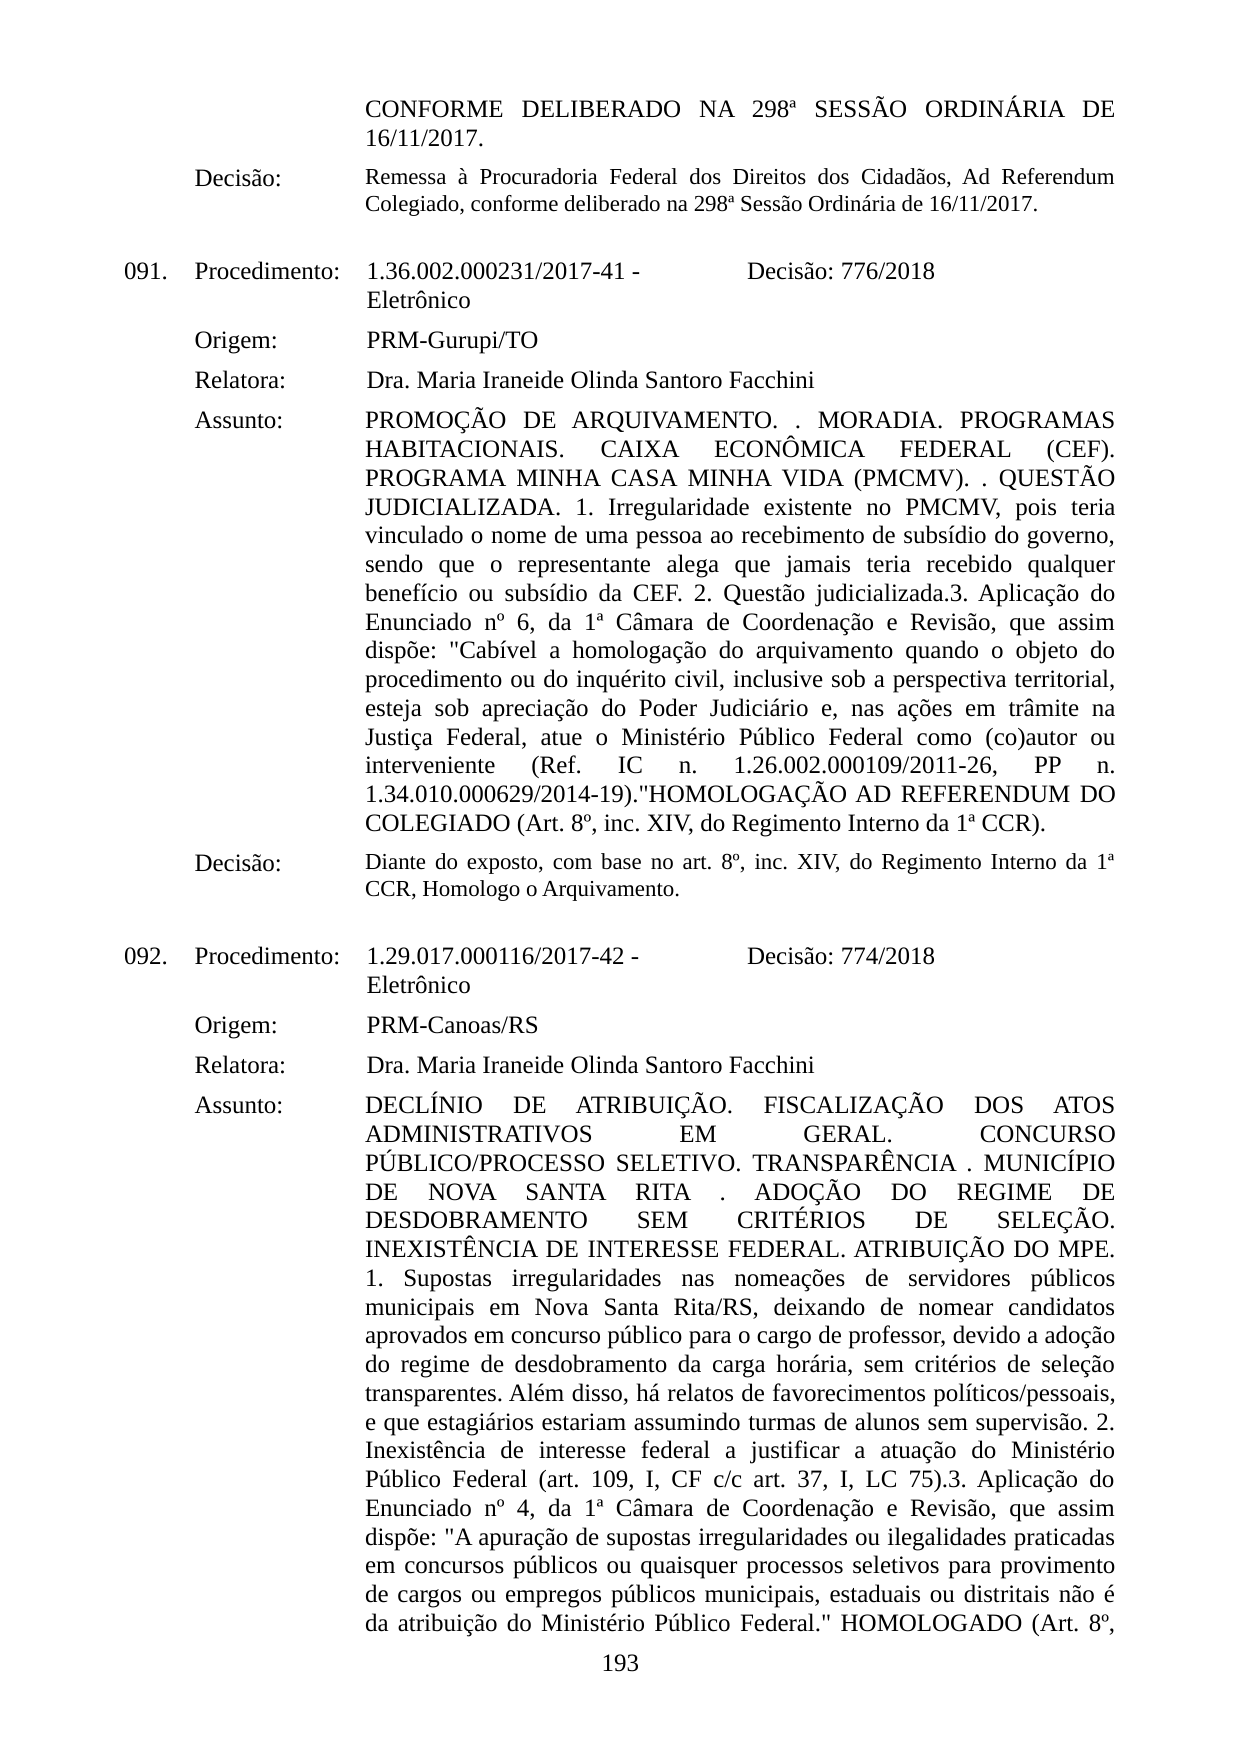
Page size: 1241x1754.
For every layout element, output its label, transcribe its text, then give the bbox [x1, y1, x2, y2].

table_cell [118, 1004, 188, 1044]
table_cell Assunto: [189, 1085, 361, 1642]
table_cell PRM-Gurupi/TO [361, 319, 1122, 359]
table_header Decisão: 776/2018 [741, 250, 1122, 319]
table_cell Relatora: [189, 1045, 361, 1085]
table_cell DECLÍNIO DE ATRIBUIÇÃO. FISCALIZAÇÃO DOS ATOS ADMINISTRATIVOS EM GERAL. CONCURSO PÚBLICO/PROCESSO SELETIVO. TRANSPARÊNCIA . MUNICÍPIO DE NOVA SANTA RITA . ADOÇÃO DO REGIME DE DESDOBRAMENTO SEM CRITÉRIOS DE SELEÇÃO. INEXISTÊNCIA DE INTERESSE FEDERAL. ATRIBUIÇÃO DO MPE. 1. Supostas irregularidades nas nomeações de servidores públicos municipais em Nova Santa Rita/RS, deixando de nomear candidatos aprovados em concurso público para o cargo de professor, devido a adoção do regime de desdobramento da carga horária, sem critérios de seleção transparentes. Além disso, há relatos de favorecimentos políticos/pessoais, e que estagiários estariam assumindo turmas de alunos sem supervisão. 2. Inexistência de interesse federal a justificar a atuação do Ministério Público Federal (art. 109, I, CF c/c art. 37, I, LC 75).3. Aplicação do Enunciado nº 4, da 1ª Câmara de Coordenação e Revisão, que assim dispõe: "A apuração de supostas irregularidades ou ilegalidades praticadas em concursos públicos ou quaisquer processos seletivos para provimento de cargos ou empregos públicos municipais, estaduais ou distritais não é da atribuição do Ministério Público Federal." HOMOLOGADO (Art. 8º, [361, 1085, 1122, 1642]
table_header 1.29.017.000116/2017-42 - Eletrônico [361, 935, 741, 1004]
table_header 091. [118, 250, 188, 319]
table_cell [118, 1045, 188, 1085]
table_cell Dra. Maria Iraneide Olinda Santoro Facchini [361, 1045, 1122, 1085]
table_cell PRM-Canoas/RS [361, 1004, 1122, 1044]
table_header Procedimento: [189, 935, 361, 1004]
table_cell PROMOÇÃO DE ARQUIVAMENTO. . MORADIA. PROGRAMAS HABITACIONAIS. CAIXA ECONÔMICA FEDERAL (CEF). PROGRAMA MINHA CASA MINHA VIDA (PMCMV). . QUESTÃO JUDICIALIZADA. 1. Irregularidade existente no PMCMV, pois teria vinculado o nome de uma pessoa ao recebimento de subsídio do governo, sendo que o representante alega que jamais teria recebido qualquer benefício ou subsídio da CEF. 2. Questão judicializada.3. Aplicação do Enunciado nº 6, da 1ª Câmara de Coordenação e Revisão, que assim dispõe: "Cabível a homologação do arquivamento quando o objeto do procedimento ou do inquérito civil, inclusive sob a perspectiva territorial, esteja sob apreciação do Poder Judiciário e, nas ações em trâmite na Justiça Federal, atue o Ministério Público Federal como (co)autor ou interveniente (Ref. IC n. 1.26.002.000109/2011-26, PP n. 1.34.010.000629/2014-19)."HOMOLOGAÇÃO AD REFERENDUM DO COLEGIADO (Art. 8º, inc. XIV, do Regimento Interno da 1ª CCR). [361, 400, 1122, 842]
table_header Decisão: [189, 843, 361, 907]
table_cell Origem: [189, 1004, 361, 1044]
table_header Decisão: [189, 158, 361, 222]
table_header 1.36.002.000231/2017-41 - Eletrônico [361, 250, 741, 319]
table_header 092. [118, 935, 188, 1004]
table_cell [118, 360, 188, 400]
table_cell [118, 400, 188, 842]
table_header Diante do exposto, com base no art. 8º, inc. XIV, do Regimento Interno da 1ª CCR, Homologo o Arquivamento. [361, 843, 1122, 907]
table_cell Dra. Maria Iraneide Olinda Santoro Facchini [361, 360, 1122, 400]
table_cell Relatora: [189, 360, 361, 400]
table_cell Origem: [189, 319, 361, 359]
table_header [118, 158, 189, 222]
table_header Procedimento: [189, 250, 361, 319]
table_cell [118, 89, 188, 157]
table_header Remessa à Procuradoria Federal dos Direitos dos Cidadãos, Ad Referendum Colegiado, conforme deliberado na 298ª Sessão Ordinária de 16/11/2017. [361, 158, 1122, 222]
table_header Decisão: 774/2018 [741, 935, 1122, 1004]
table_cell [118, 1085, 188, 1642]
table_cell [189, 89, 361, 157]
table_header [118, 843, 189, 907]
table_cell Assunto: [189, 400, 361, 842]
table_cell CONFORME DELIBERADO NA 298ª SESSÃO ORDINÁRIA DE 16/11/2017. [361, 89, 1122, 157]
table_cell [118, 319, 188, 359]
